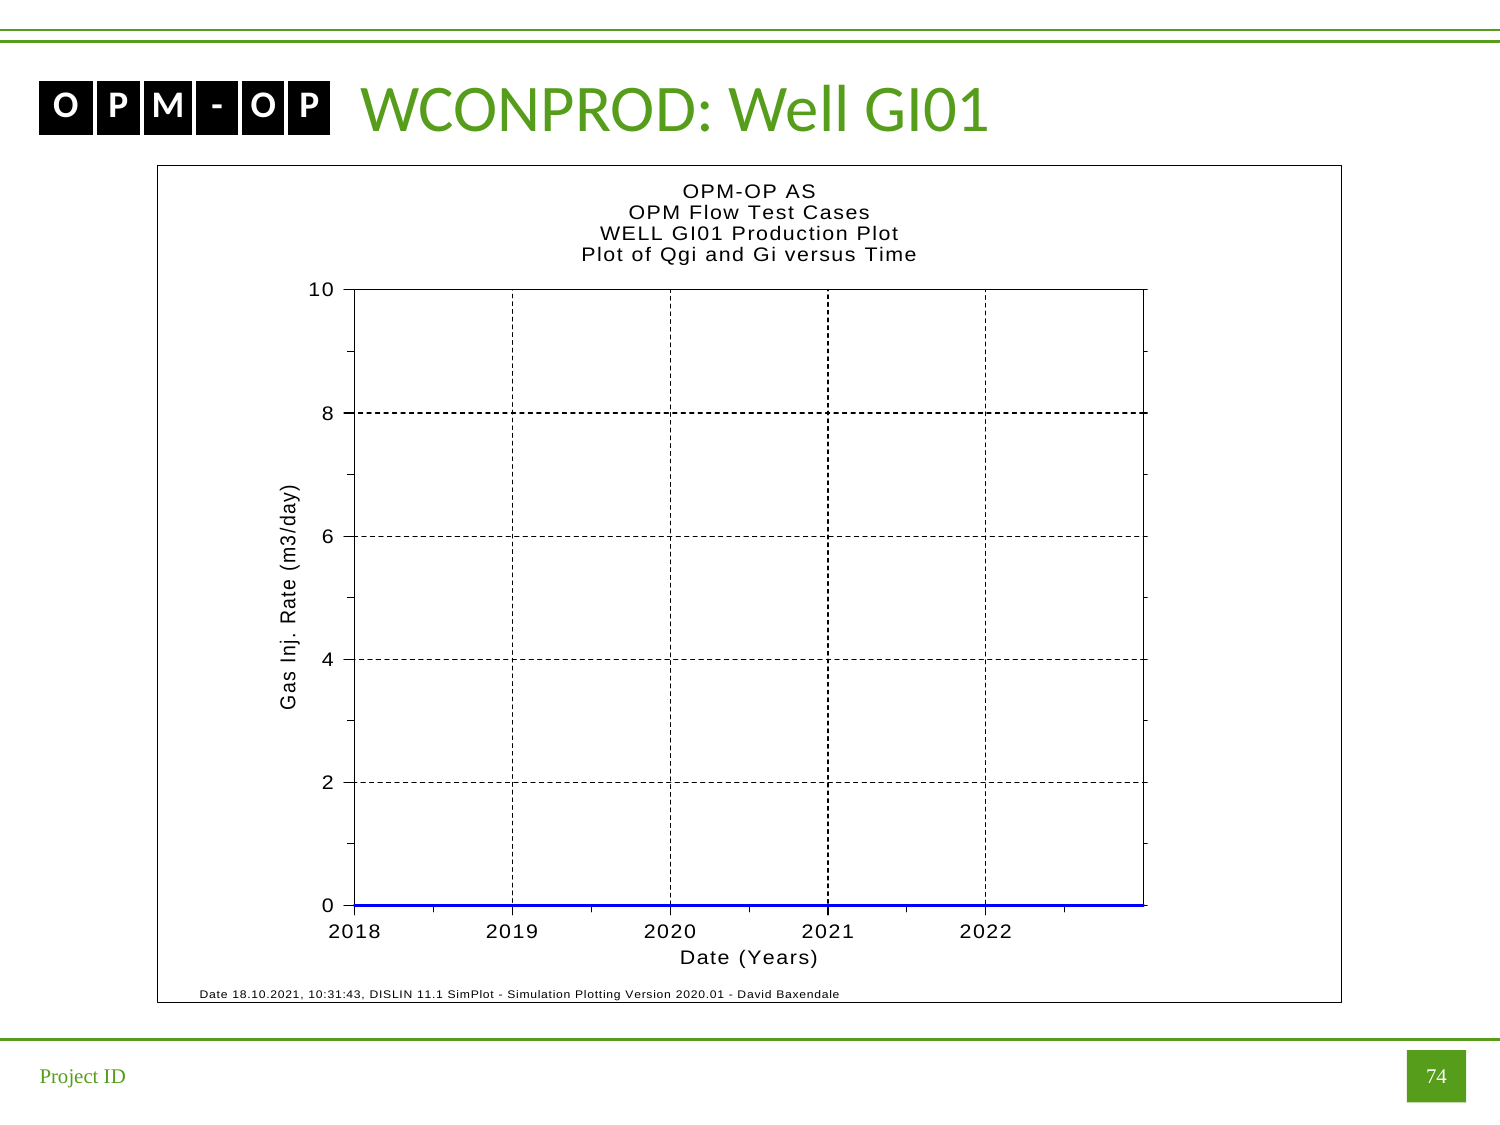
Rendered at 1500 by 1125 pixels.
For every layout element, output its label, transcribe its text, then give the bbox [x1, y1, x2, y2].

title WCONPROD: well GI01 [360, 77, 1425, 153]
picture [157, 165, 1343, 1004]
